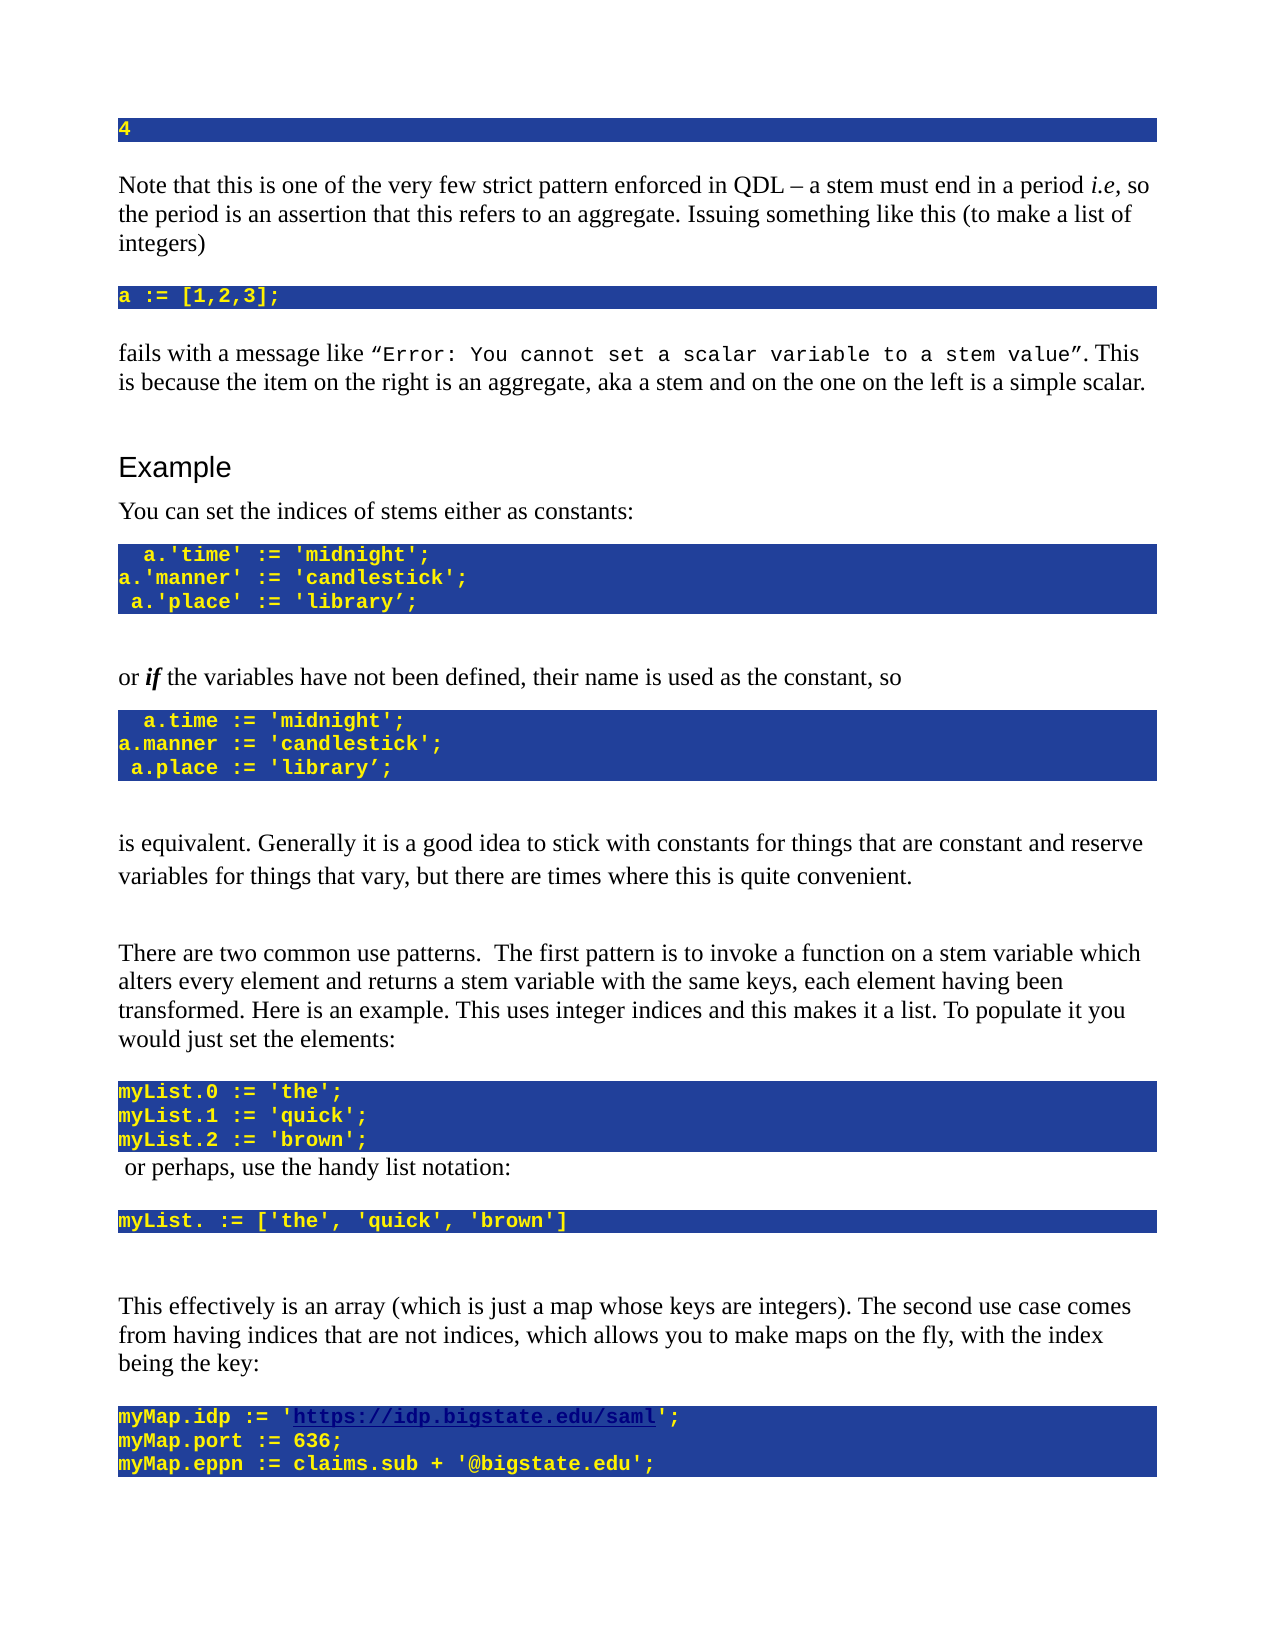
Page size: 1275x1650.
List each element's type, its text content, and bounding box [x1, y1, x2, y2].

text fails with a message like “Error: You cannot set a scalar variable to a stem value”. This is because the item on the right is an aggregate, aka a stem and on the one on the left is a simple scalar. [118, 338, 1157, 396]
text a.time := 'midnight'; [118, 710, 1157, 733]
text 4 [118, 118, 1157, 142]
text myMap.port := 636; [118, 1430, 1157, 1453]
text or perhaps, use the handy list notation: [118, 1152, 1157, 1181]
text a.'manner' := 'candlestick'; [118, 567, 1157, 591]
text myList.1 := 'quick'; [118, 1105, 1157, 1129]
text is equivalent. Generally it is a good idea to stick with constants for things that are constant and reserve variables for things that vary, but there are times where this is quite convenient. [118, 828, 1157, 890]
text a.'time' := 'midnight'; [118, 544, 1157, 567]
text a.place := 'library’; [118, 757, 1157, 781]
text myList.0 := 'the'; [118, 1081, 1157, 1105]
text There are two common use patterns. The first pattern is to invoke a function on a stem variable which alters every element and returns a stem variable with the same keys, each element having been transformed. Here is an example. This uses integer indices and this makes it a list. To populate it you would just set the elements: [118, 938, 1157, 1053]
text a := [1,2,3]; [118, 286, 1157, 309]
text myList.2 := 'brown'; [118, 1129, 1157, 1152]
text This effectively is an array (which is just a map whose keys are integers). The second use case comes from having indices that are not indices, which allows you to make maps on the fly, with the index being the key: [118, 1262, 1157, 1377]
text myMap.idp := 'https://idp.bigstate.edu/saml'; [118, 1406, 1157, 1430]
text or if the variables have not been defined, their name is used as the constant, so [118, 662, 1157, 691]
text Note that this is one of the very few strict pattern enforced in QDL – a stem must end in a period i.e, so the period is an assertion that this refers to an aggregate. Issuing something like this (to make a list of integers) [118, 171, 1157, 257]
text myMap.eppn := claims.sub + '@bigstate.edu'; [118, 1453, 1157, 1477]
text myList. := ['the', 'quick', 'brown'] [118, 1210, 1157, 1233]
subtitle Example [118, 450, 1157, 483]
text a.manner := 'candlestick'; [118, 733, 1157, 757]
text a.'place' := 'library’; [118, 591, 1157, 614]
text You can set the indices of stems either as constants: [118, 496, 1157, 525]
